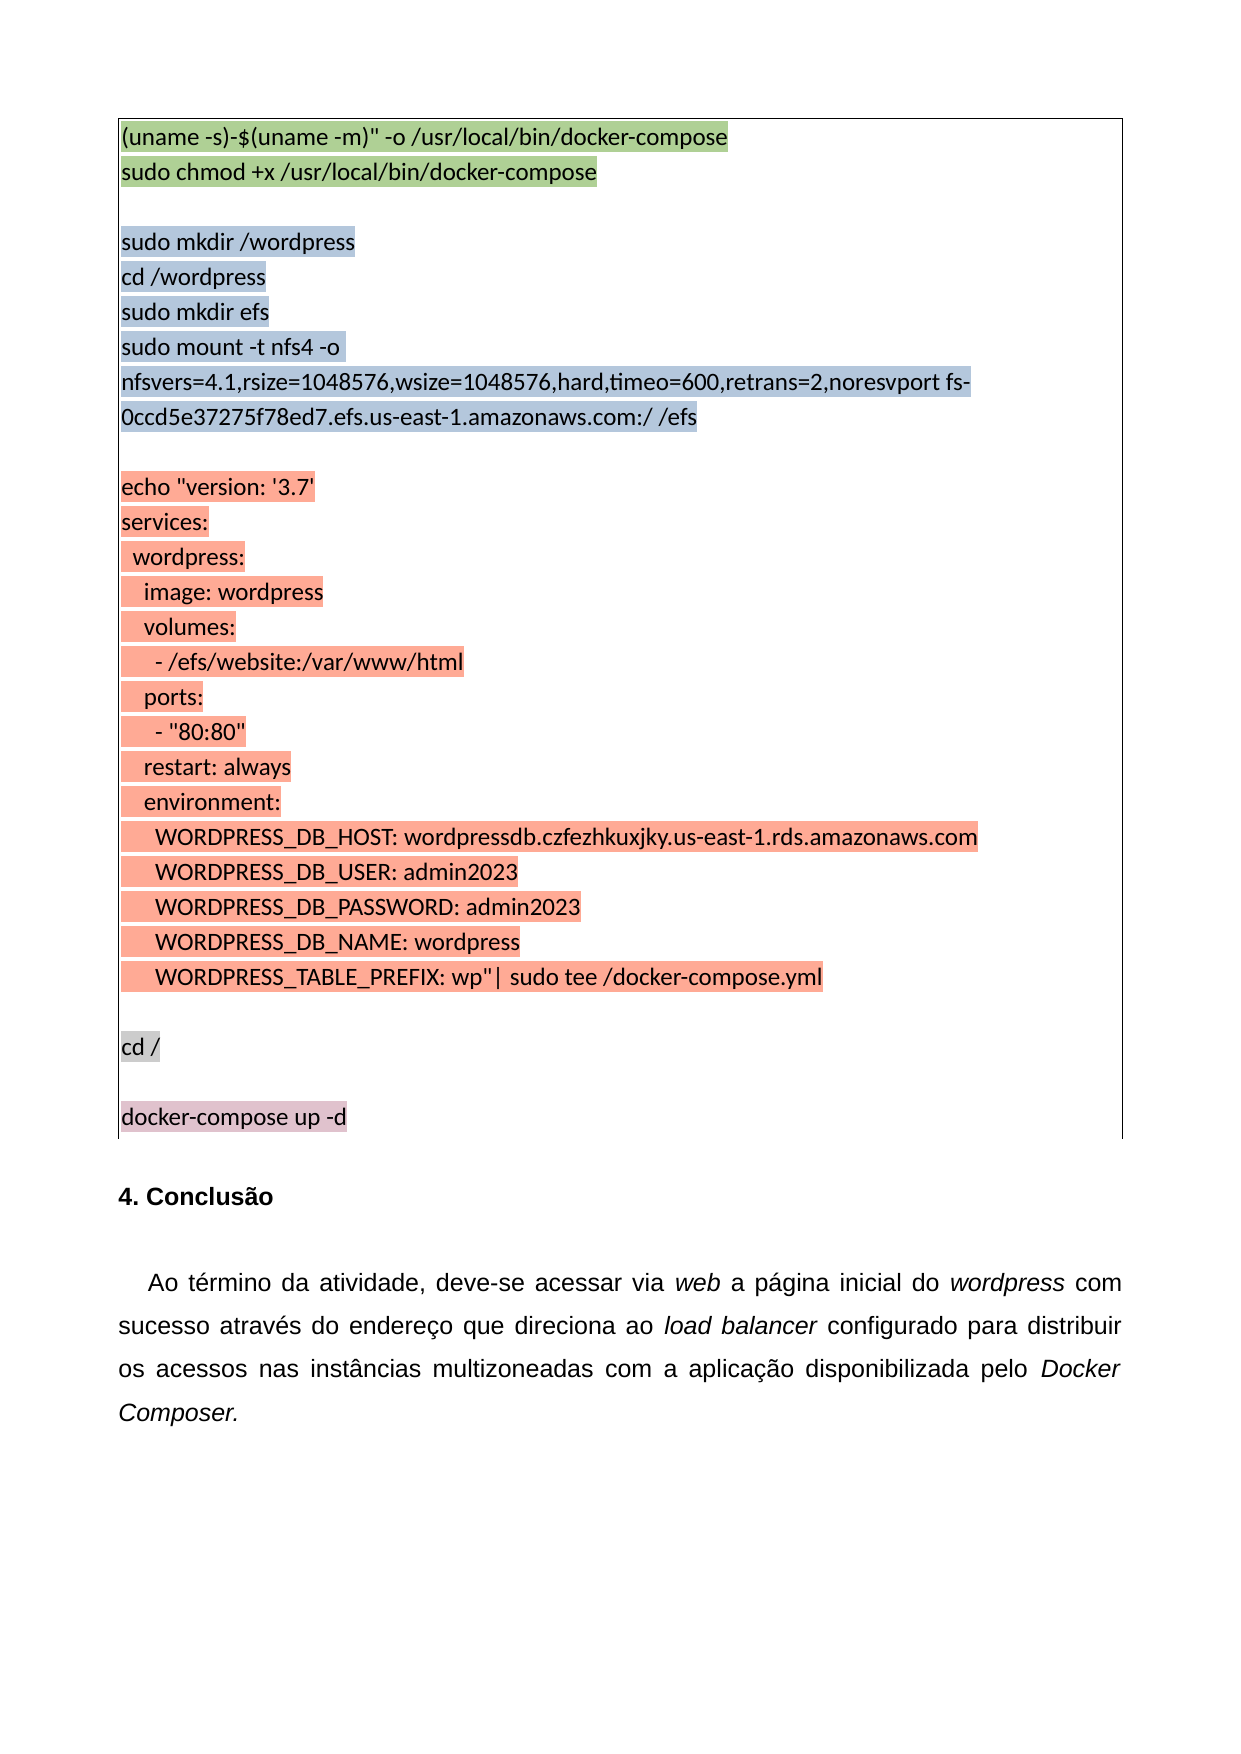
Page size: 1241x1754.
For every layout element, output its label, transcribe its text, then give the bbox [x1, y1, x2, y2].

text 4. Conclusão [118, 1182, 1122, 1211]
text Ao término da atividade, deve-se acessar via web a página inicial do wordpress com sucesso através do endereço que direciona ao load balancer configurado para distribuir os acessos nas instâncias multizoneadas com a aplicação disponibilizada pelo Docker Composer. [118, 1268, 1122, 1426]
table_header (uname -s)-$(uname -m)" -o /usr/local/bin/docker-compose sudo chmod +x /usr/local/bin/docker-compose sudo mkdir /wordpress cd /wordpress sudo mkdir efs sudo mount -t nfs4 -o nfsvers=4.1,rsize=1048576,wsize=1048576,hard,timeo=600,retrans=2,noresvport fs-0ccd5e37275f78ed7.efs.us-east-1.amazonaws.com:/ /efs echo "version: '3.7' services: wordpress: image: wordpress volumes: - /efs/website:/var/www/html ports: - "80:80" restart: always environment: WORDPRESS_DB_HOST: wordpressdb.czfezhkuxjky.us-east-1.rds.amazonaws.com WORDPRESS_DB_USER: admin2023 WORDPRESS_DB_PASSWORD: admin2023 WORDPRESS_DB_NAME: wordpress WORDPRESS_TABLE_PREFIX: wp"| sudo tee /docker-compose.yml cd / docker-compose up -d [119, 119, 1122, 1139]
